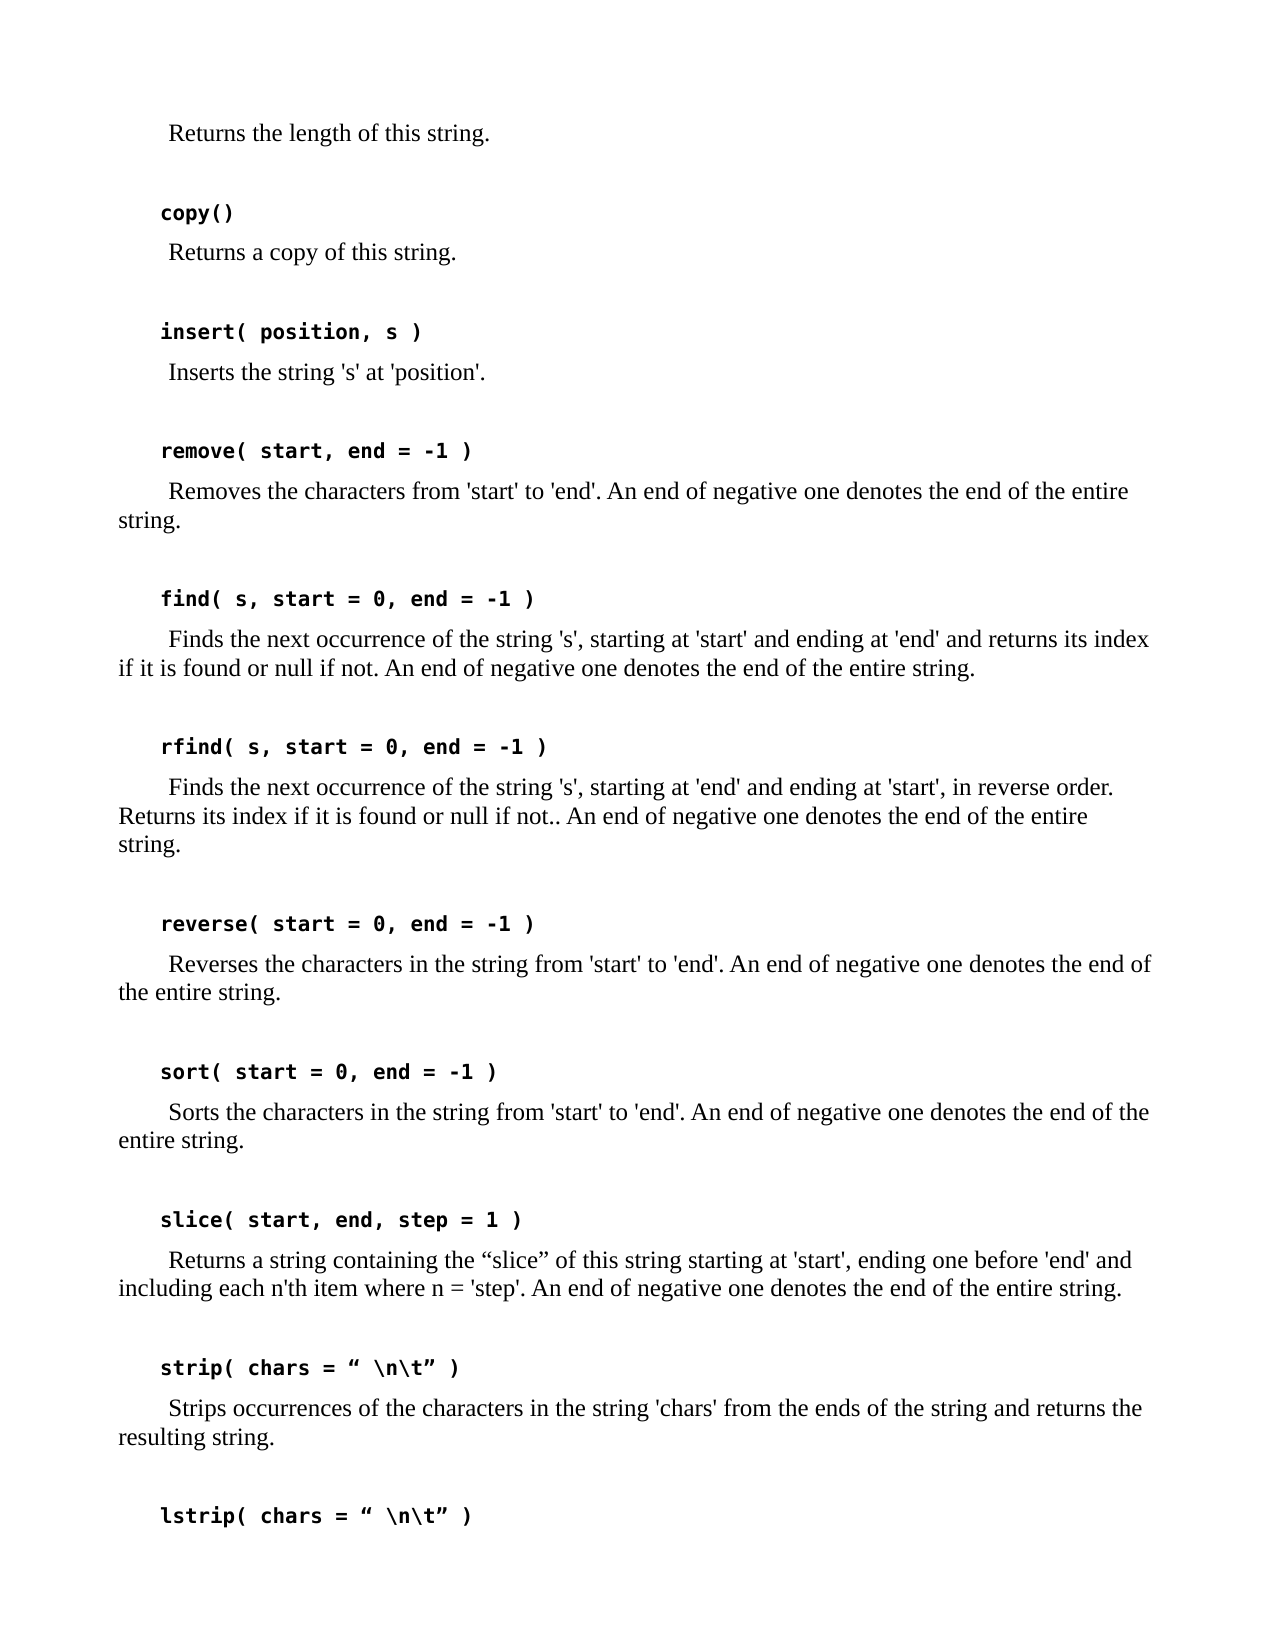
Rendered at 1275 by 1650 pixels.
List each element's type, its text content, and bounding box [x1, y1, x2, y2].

text Returns a copy of this string. [118, 237, 1157, 266]
text reverse( start = 0, end = -1 ) [118, 912, 1157, 936]
text find( s, start = 0, end = -1 ) [118, 587, 1157, 611]
text Returns a string containing the “slice” of this string starting at 'start', ending one before 'end' and including each n'th item where n = 'step'. An end of negative one denotes the end of the entire string. [118, 1245, 1157, 1302]
text Removes the characters from 'start' to 'end'. An end of negative one denotes the end of the entire string. [118, 476, 1157, 533]
text Inserts the string 's' at 'position'. [118, 357, 1157, 385]
text copy() [118, 201, 1157, 225]
text sort( start = 0, end = -1 ) [118, 1060, 1157, 1084]
text rfind( s, start = 0, end = -1 ) [118, 735, 1157, 759]
text lstrip( chars = “ \n\t” ) [118, 1504, 1157, 1528]
text Finds the next occurrence of the string 's', starting at 'start' and ending at 'end' and returns its index if it is found or null if not. An end of negative one denotes the end of the entire string. [118, 624, 1157, 681]
text remove( start, end = -1 ) [118, 439, 1157, 463]
text Sorts the characters in the string from 'start' to 'end'. An end of negative one denotes the end of the entire string. [118, 1097, 1157, 1154]
text Reverses the characters in the string from 'start' to 'end'. An end of negative one denotes the end of the entire string. [118, 949, 1157, 1006]
text Returns the length of this string. [118, 118, 1157, 147]
text insert( position, s ) [118, 320, 1157, 344]
text Strips occurrences of the characters in the string 'chars' from the ends of the string and returns the resulting string. [118, 1393, 1157, 1450]
text slice( start, end, step = 1 ) [118, 1208, 1157, 1232]
text strip( chars = “ \n\t” ) [118, 1356, 1157, 1380]
text Finds the next occurrence of the string 's', starting at 'end' and ending at 'start', in reverse order. Returns its index if it is found or null if not.. An end of negative one denotes the end of the entire string. [118, 772, 1157, 858]
